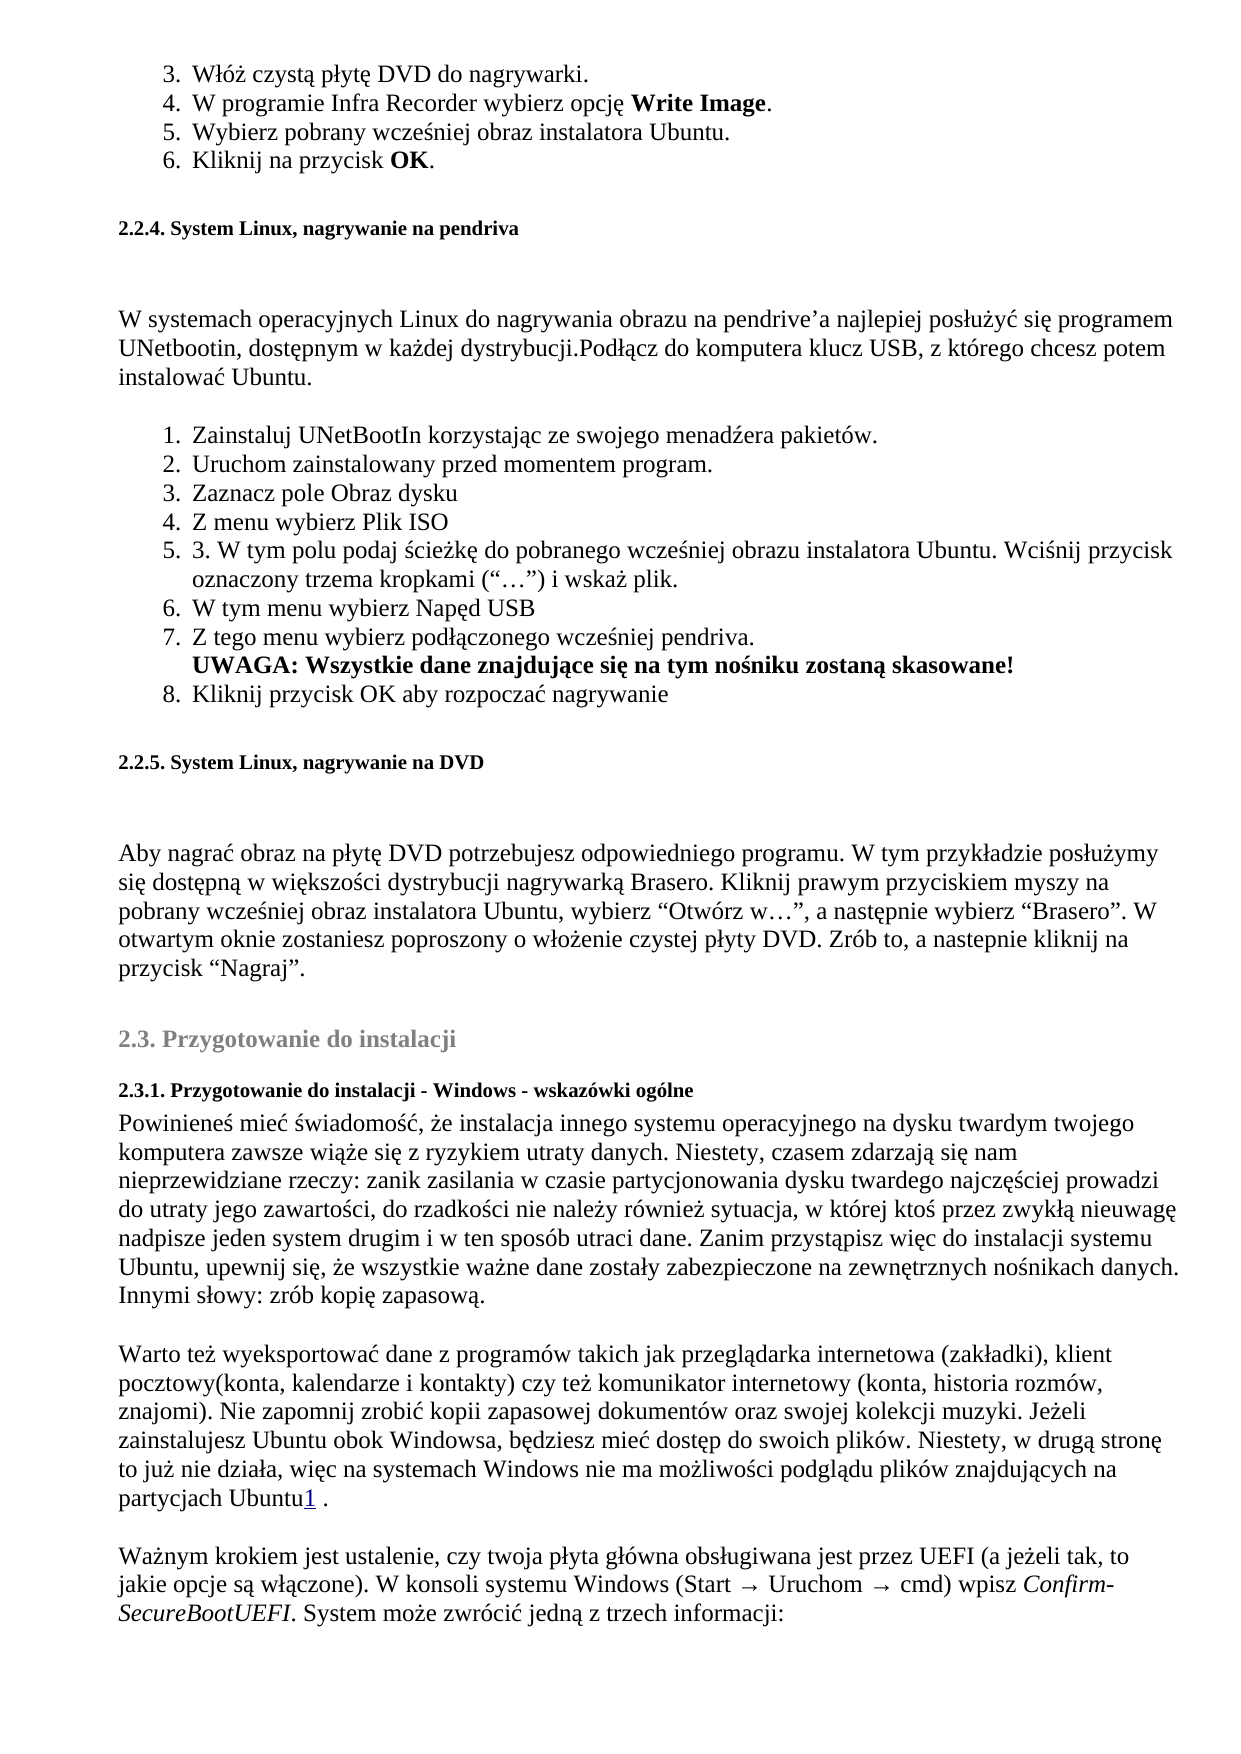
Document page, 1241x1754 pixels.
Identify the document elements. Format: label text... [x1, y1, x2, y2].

text Ważnym krokiem jest ustalenie, czy twoja płyta główna obsługiwana jest przez UEFI (a jeżeli tak, to jakie opcje są włączone). W konsoli systemu Windows (Start → Uruchom → cmd) wpisz Confirm-SecureBootUEFI. System może zwrócić jedną z trzech informacji: [118, 1541, 1181, 1627]
list W tym menu wybierz Napęd USB [162, 593, 1181, 622]
subtitle 2.2.5. System Linux, nagrywanie na DVD [118, 750, 1181, 774]
list Z menu wybierz Plik ISO [162, 507, 1181, 535]
text Aby nagrać obraz na płytę DVD potrzebujesz odpowiedniego programu. W tym przykładzie posłużymy się dostępną w większości dystrybucji nagrywarką Brasero. Kliknij prawym przyciskiem myszy na pobrany wcześniej obraz instalatora Ubuntu, wybierz “Otwórz w…”, a następnie wybierz “Brasero”. W otwartym oknie zostaniesz poproszony o włożenie czystej płyty DVD. Zrób to, a nastepnie kliknij na przycisk “Nagraj”. [118, 838, 1181, 982]
list Uruchom zainstalowany przed momentem program. [162, 449, 1181, 478]
subtitle 2.3.1. Przygotowanie do instalacji - Windows - wskazówki ogólne [118, 1078, 1181, 1102]
list Wybierz pobrany wcześniej obraz instalatora Ubuntu. [162, 117, 1181, 145]
list Kliknij na przycisk OK. [162, 145, 1181, 174]
list Zainstaluj UNetBootIn korzystając ze swojego menadźera pakietów. [162, 420, 1181, 449]
text Powinieneś mieć świadomość, że instalacja innego systemu operacyjnego na dysku twardym twojego komputera zawsze wiąże się z ryzykiem utraty danych. Niestety, czasem zdarzają się nam nieprzewidziane rzeczy: zanik zasilania w czasie partycjonowania dysku twardego najczęściej prowadzi do utraty jego zawartości, do rzadkości nie należy również sytuacja, w której ktoś przez zwykłą nieuwagę nadpisze jeden system drugim i w ten sposób utraci dane. Zanim przystąpisz więc do instalacji systemu Ubuntu, upewnij się, że wszystkie ważne dane zostały zabezpieczone na zewnętrznych nośnikach danych. Innymi słowy: zrób kopię zapasową. [118, 1108, 1181, 1309]
list Zaznacz pole Obraz dysku [162, 478, 1181, 507]
text Warto też wyeksportować dane z programów takich jak przeglądarka internetowa (zakładki), klient pocztowy(konta, kalendarze i kontakty) czy też komunikator internetowy (konta, historia rozmów, znajomi). Nie zapomnij zrobić kopii zapasowej dokumentów oraz swojej kolekcji muzyki. Jeżeli zainstalujesz Ubuntu obok Windowsa, będziesz mieć dostęp do swoich plików. Niestety, w drugą stronę to już nie działa, więc na systemach Windows nie ma możliwości podglądu plików znajdujących na partycjach Ubuntu1 . [118, 1339, 1181, 1511]
list W programie Infra Recorder wybierz opcję Write Image. [162, 88, 1181, 117]
subtitle 2.3. Przygotowanie do instalacji [118, 1024, 1181, 1053]
text W systemach operacyjnych Linux do nagrywania obrazu na pendrive’a najlepiej posłużyć się programem UNetbootin, dostępnym w każdej dystrybucji.Podłącz do komputera klucz USB, z którego chcesz potem instalować Ubuntu. [118, 304, 1181, 391]
subtitle 2.2.4. System Linux, nagrywanie na pendriva [118, 216, 1181, 240]
list Kliknij przycisk OK aby rozpoczać nagrywanie [162, 679, 1181, 708]
list Z tego menu wybierz podłączonego wcześniej pendriva. UWAGA: Wszystkie dane znajdujące się na tym nośniku zostaną skasowane! [162, 622, 1181, 679]
list 3. W tym polu podaj ścieżkę do pobranego wcześniej obrazu instalatora Ubuntu. Wciśnij przycisk oznaczony trzema kropkami (“…”) i wskaż plik. [162, 535, 1181, 593]
list Włóż czystą płytę DVD do nagrywarki. [162, 59, 1181, 88]
